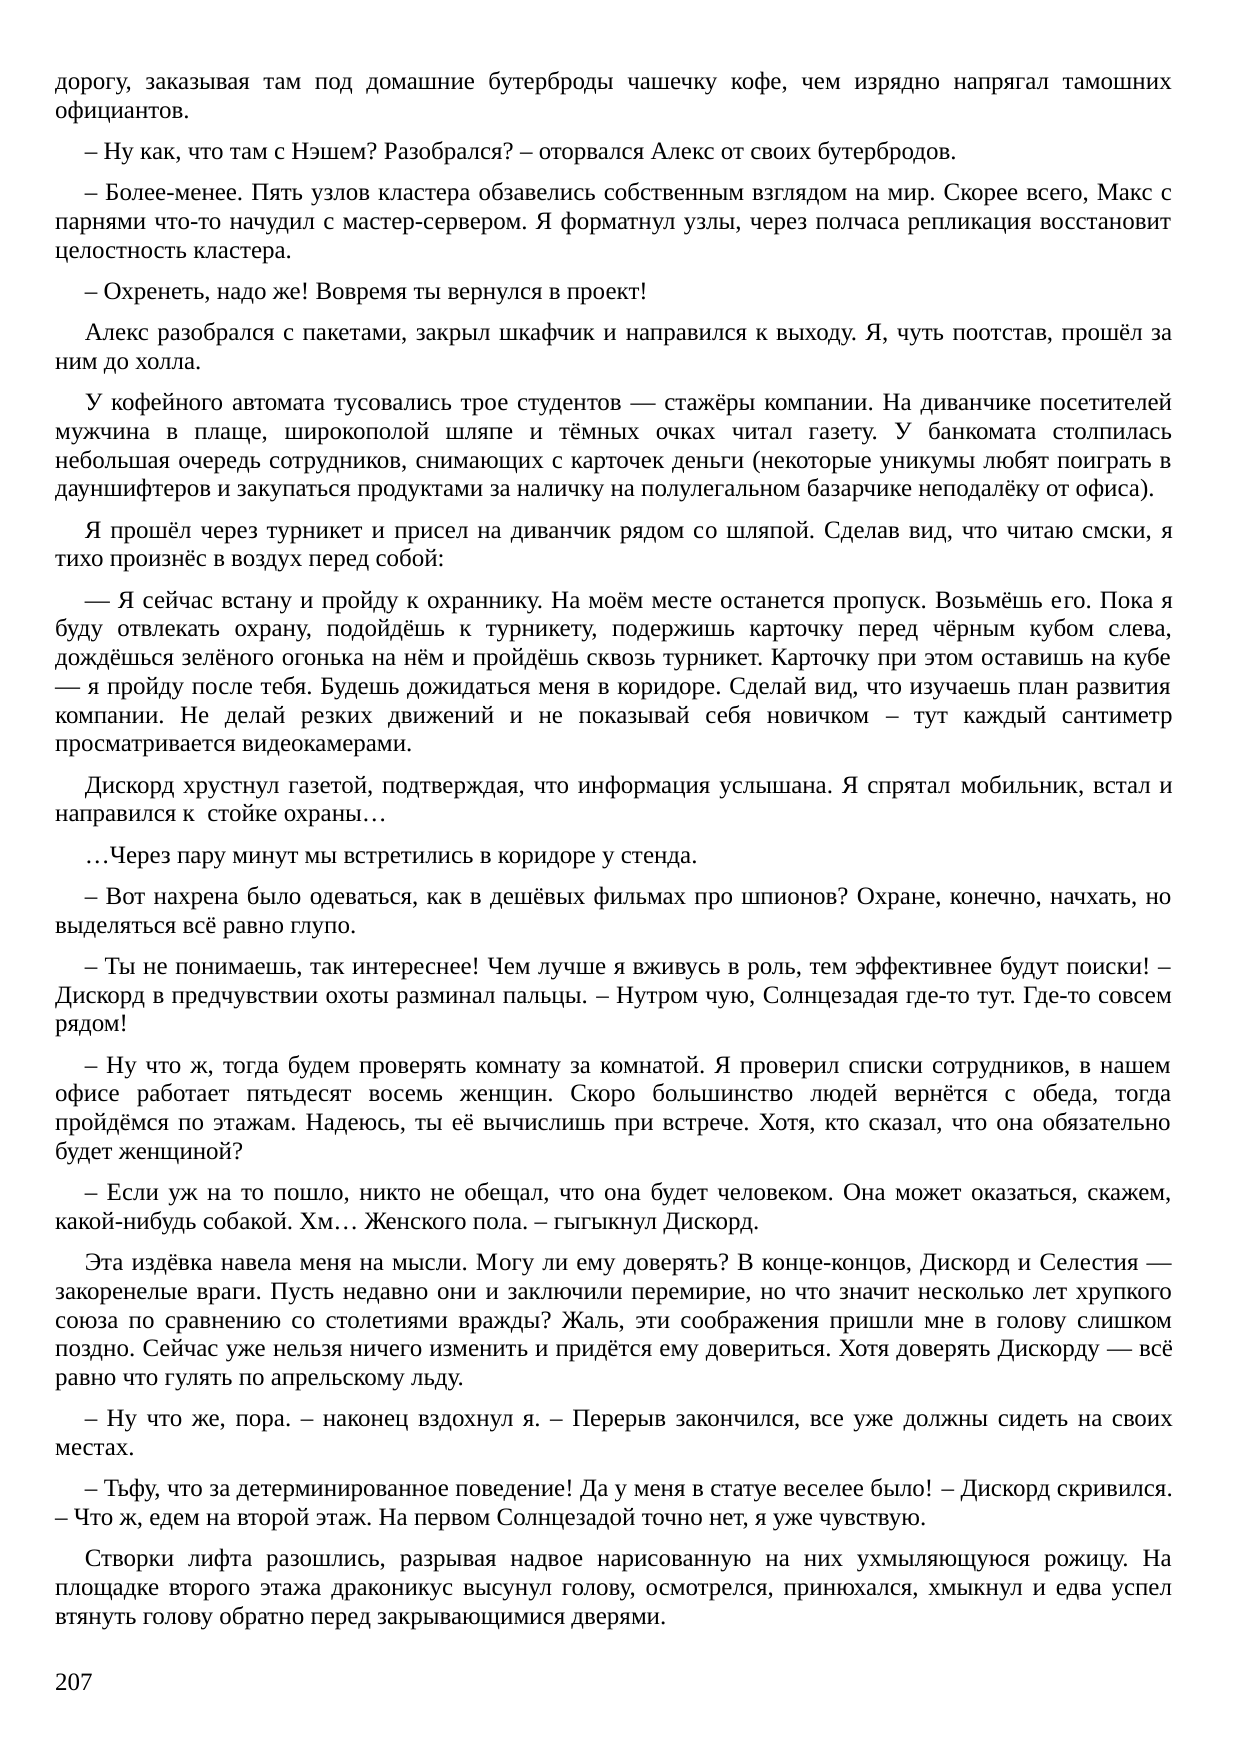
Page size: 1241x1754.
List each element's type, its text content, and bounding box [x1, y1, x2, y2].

text – Более-менее. Пять узлов кластера обзавелись собственным взглядом на мир. Скорее всего, Макс с парнями что-то начудил с мастер-сервером. Я форматнул узлы, через полчаса репликация восстановит целостность кластера. [55, 177, 1173, 263]
text Алекс разобрался с пакетами, закрыл шкафчик и направился к выходу. Я, чуть поотстав, прошёл за ним до холла. [55, 317, 1173, 375]
text Эта издёвка навела меня на мысли. Могу ли ему доверять? В конце-концов, Дискорд и Селестия — закоренелые враги. Пусть недавно они и заключили перемирие, но что значит несколько лет хрупкого союза по сравнению со столетиями вражды? Жаль, эти соображения пришли мне в голову слишком поздно. Сейчас уже нельзя ничего изменить и придётся ему довериться. Хотя доверять Дискорду — всё равно что гулять по апрельскому льду. [55, 1247, 1173, 1391]
text – Тьфу, что за детерминированное поведение! Да у меня в статуе веселее было! – Дискорд скривился. – Что ж, едем на второй этаж. На первом Солнцезадой точно нет, я уже чувствую. [55, 1473, 1173, 1531]
text – Охренеть, надо же! Вовремя ты вернулся в проект! [55, 276, 1173, 305]
text Я прошёл через турникет и присел на диванчик рядом со шляпой. Сделав вид, что читаю смски, я тихо произнёс в воздух перед собой: [55, 515, 1173, 572]
text Створки лифта разошлись, разрывая надвое нарисованную на них ухмыляющуюся рожицу. На площадке второго этажа драконикус высунул голову, осмотрелся, принюхался, хмыкнул и едва успел втянуть голову обратно перед закрывающимися дверями. [55, 1543, 1173, 1630]
text – Ты не понимаешь, так интереснее! Чем лучше я вживусь в роль, тем эффективнее будут поиски! –Дискорд в предчувствии охоты разминал пальцы. – Нутром чую, Солнцезадая где-то тут. Где-то совсем рядом! [55, 951, 1173, 1037]
text Дискорд хрустнул газетой, подтверждая, что информация услышана. Я спрятал мобильник, встал и направился к стойке охраны… [55, 770, 1173, 827]
text дорогу, заказывая там под домашние бутерброды чашечку кофе, чем изрядно напрягал тамошних официантов. [55, 66, 1173, 123]
text – Ну как, что там с Нэшем? Разобрался? – оторвался Алекс от своих бутербродов. [55, 136, 1173, 165]
text – Ну что же, пора. – наконец вздохнул я. – Перерыв закончился, все уже должны сидеть на своих местах. [55, 1403, 1173, 1461]
text – Вот нахрена было одеваться, как в дешёвых фильмах про шпионов? Охране, конечно, начхать, но выделяться всё равно глупо. [55, 881, 1173, 938]
text У кофейного автомата тусовались трое студентов — стажёры компании. На диванчике посетителей мужчина в плаще, широкополой шляпе и тёмных очках читал газету. У банкомата столпилась небольшая очередь сотрудников, снимающих с карточек деньги (некоторые уникумы любят поиграть в дауншифтеров и закупаться продуктами за наличку на полулегальном базарчике неподалёку от офиса). [55, 387, 1173, 502]
text — Я сейчас встану и пройду к охраннику. На моём месте останется пропуск. Возьмёшь его. Пока я буду отвлекать охрану, подойдёшь к турникету, подержишь карточку перед чёрным кубом слева, дождёшься зелёного огонька на нём и пройдёшь сквозь турникет. Карточку при этом оставишь на кубе — я пройду после тебя. Будешь дожидаться меня в коридоре. Сделай вид, что изучаешь план развития компании. Не делай резких движений и не показывай себя новичком – тут каждый сантиметр просматривается видеокамерами. [55, 585, 1173, 757]
text – Ну что ж, тогда будем проверять комнату за комнатой. Я проверил списки сотрудников, в нашем офисе работает пятьдесят восемь женщин. Скоро большинство людей вернётся с обеда, тогда пройдёмся по этажам. Надеюсь, ты её вычислишь при встрече. Хотя, кто сказал, что она обязательно будет женщиной? [55, 1050, 1173, 1165]
text – Если уж на то пошло, никто не обещал, что она будет человеком. Она может оказаться, скажем, какой-нибудь собакой. Хм… Женского пола. – гыгыкнул Дискорд. [55, 1177, 1173, 1235]
text …Через пару минут мы встретились в коридоре у стенда. [55, 840, 1173, 868]
